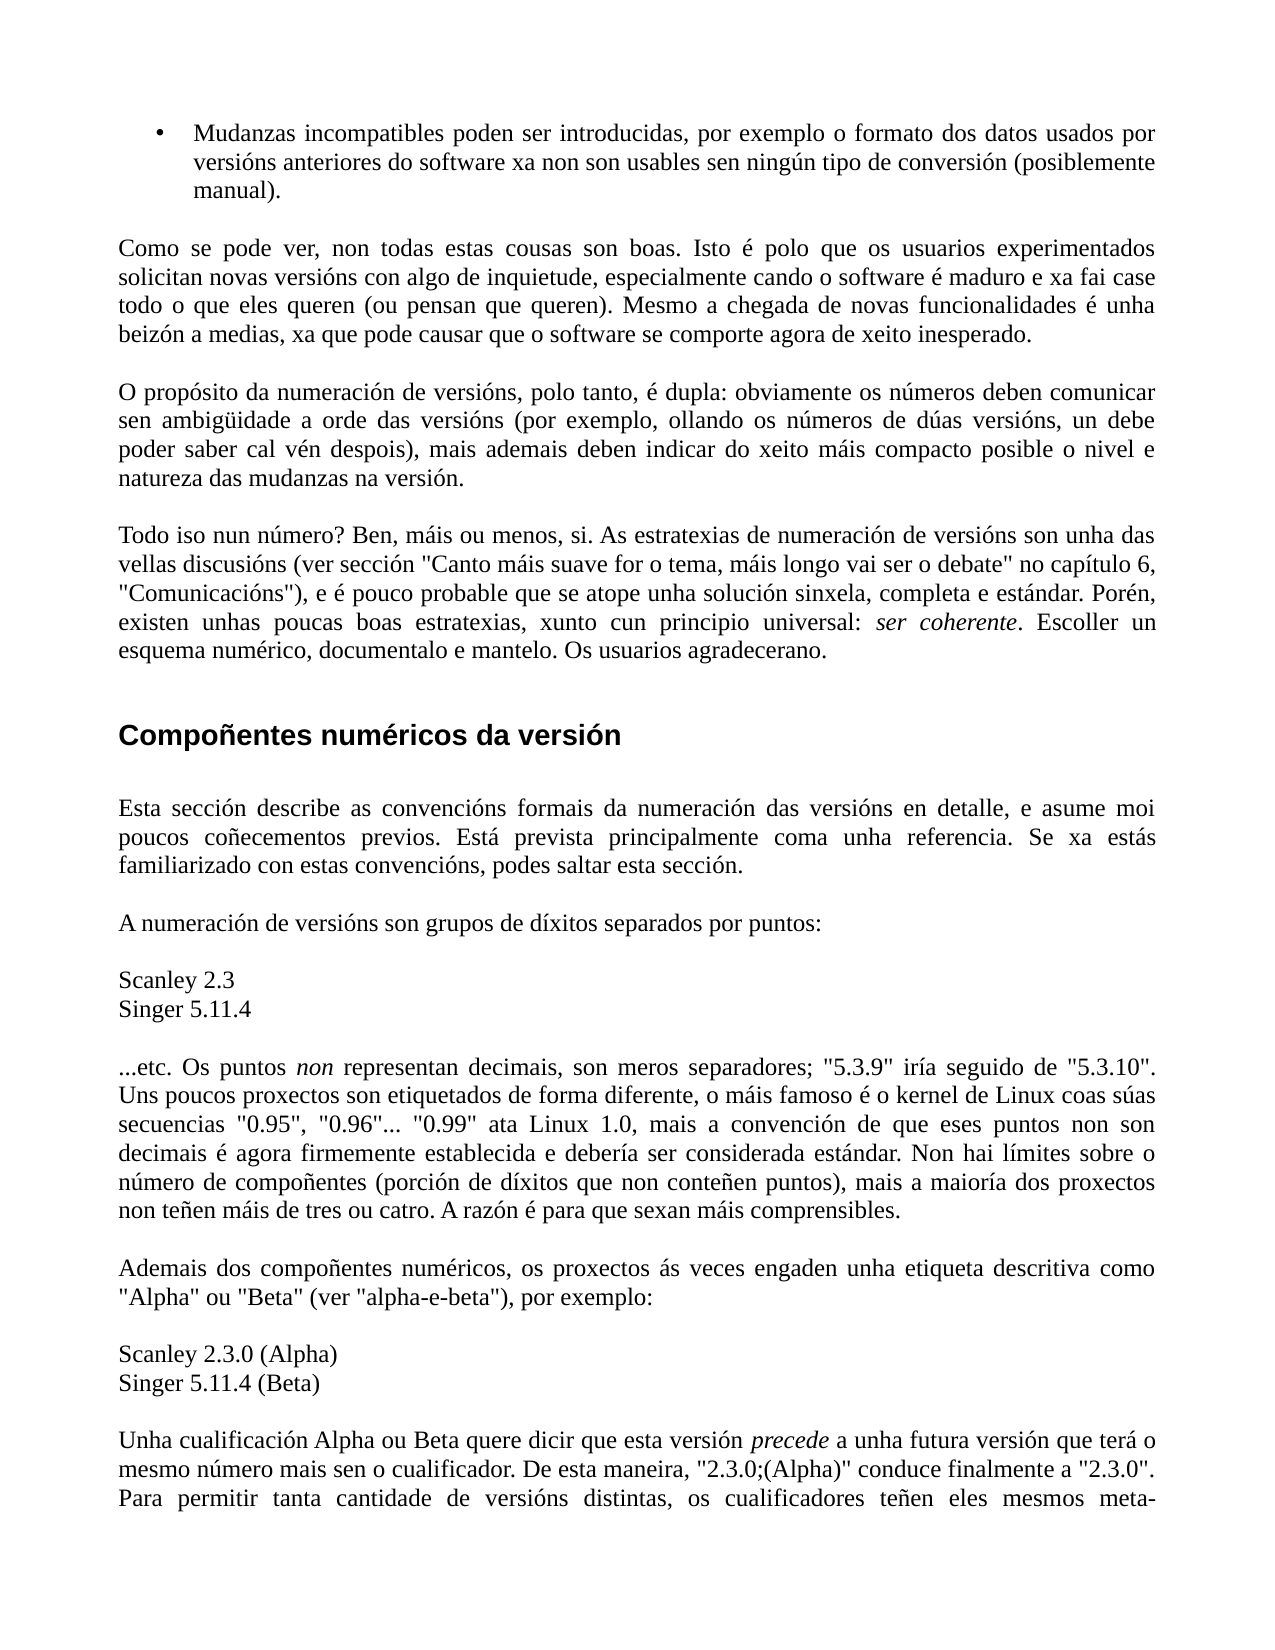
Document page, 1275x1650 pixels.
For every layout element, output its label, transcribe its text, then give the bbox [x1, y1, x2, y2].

text A numeración de versións son grupos de díxitos separados por puntos: [118, 908, 1157, 937]
list Mudanzas incompatibles poden ser introducidas, por exemplo o formato dos datos usados por versións anteriores do software xa non son usables sen ningún tipo de conversión (posiblemente manual). [156, 118, 1157, 204]
text Como se pode ver, non todas estas cousas son boas. Isto é polo que os usuarios experimentados solicitan novas versións con algo de inquietude, especialmente cando o software é maduro e xa fai case todo o que eles queren (ou pensan que queren). Mesmo a chegada de novas funcionalidades é unha beizón a medias, xa que pode causar que o software se comporte agora de xeito inesperado. [118, 233, 1157, 348]
text Scanley 2.3.0 (Alpha) [118, 1339, 1157, 1368]
text Scanley 2.3 [118, 965, 1157, 994]
text Ademais dos compoñentes numéricos, os proxectos ás veces engaden unha etiqueta descritiva como "Alpha" ou "Beta" (ver "alpha-e-beta"), por exemplo: [118, 1253, 1157, 1310]
text O propósito da numeración de versións, polo tanto, é dupla: obviamente os números deben comunicar sen ambigüidade a orde das versións (por exemplo, ollando os números de dúas versións, un debe poder saber cal vén despois), mais ademais deben indicar do xeito máis compacto posible o nivel e natureza das mudanzas na versión. [118, 377, 1157, 492]
text Esta sección describe as convencións formais da numeración das versións en detalle, e asume moi poucos coñecementos previos. Está prevista principalmente coma unha referencia. Se xa estás familiarizado con estas convencións, podes saltar esta sección. [118, 793, 1157, 879]
subtitle Compoñentes numéricos da versión [118, 718, 1157, 752]
text Singer 5.11.4 (Beta) [118, 1368, 1157, 1397]
text Unha cualificación Alpha ou Beta quere dicir que esta versión precede a unha futura versión que terá o mesmo número mais sen o cualificador. De esta maneira, "2.3.0;(Alpha)" conduce finalmente a "2.3.0". Para permitir tanta cantidade de versións distintas, os cualificadores teñen eles mesmos meta- [118, 1425, 1157, 1512]
text Singer 5.11.4 [118, 994, 1157, 1023]
text ...etc. Os puntos non representan decimais, son meros separadores; "5.3.9" iría seguido de "5.3.10". Uns poucos proxectos son etiquetados de forma diferente, o máis famoso é o kernel de Linux coas súas secuencias "0.95", "0.96"... "0.99" ata Linux 1.0, mais a convención de que eses puntos non son decimais é agora firmemente establecida e debería ser considerada estándar. Non hai límites sobre o número de compoñentes (porción de díxitos que non conteñen puntos), mais a maioría dos proxectos non teñen máis de tres ou catro. A razón é para que sexan máis comprensibles. [118, 1052, 1157, 1224]
text Todo iso nun número? Ben, máis ou menos, si. As estratexias de numeración de versións son unha das vellas discusións (ver sección "Canto máis suave for o tema, máis longo vai ser o debate" no capítulo 6, "Comunicacións"), e é pouco probable que se atope unha solución sinxela, completa e estándar. Porén, existen unhas poucas boas estratexias, xunto cun principio universal: ser coherente. Escoller un esquema numérico, documentalo e mantelo. Os usuarios agradecerano. [118, 521, 1157, 664]
